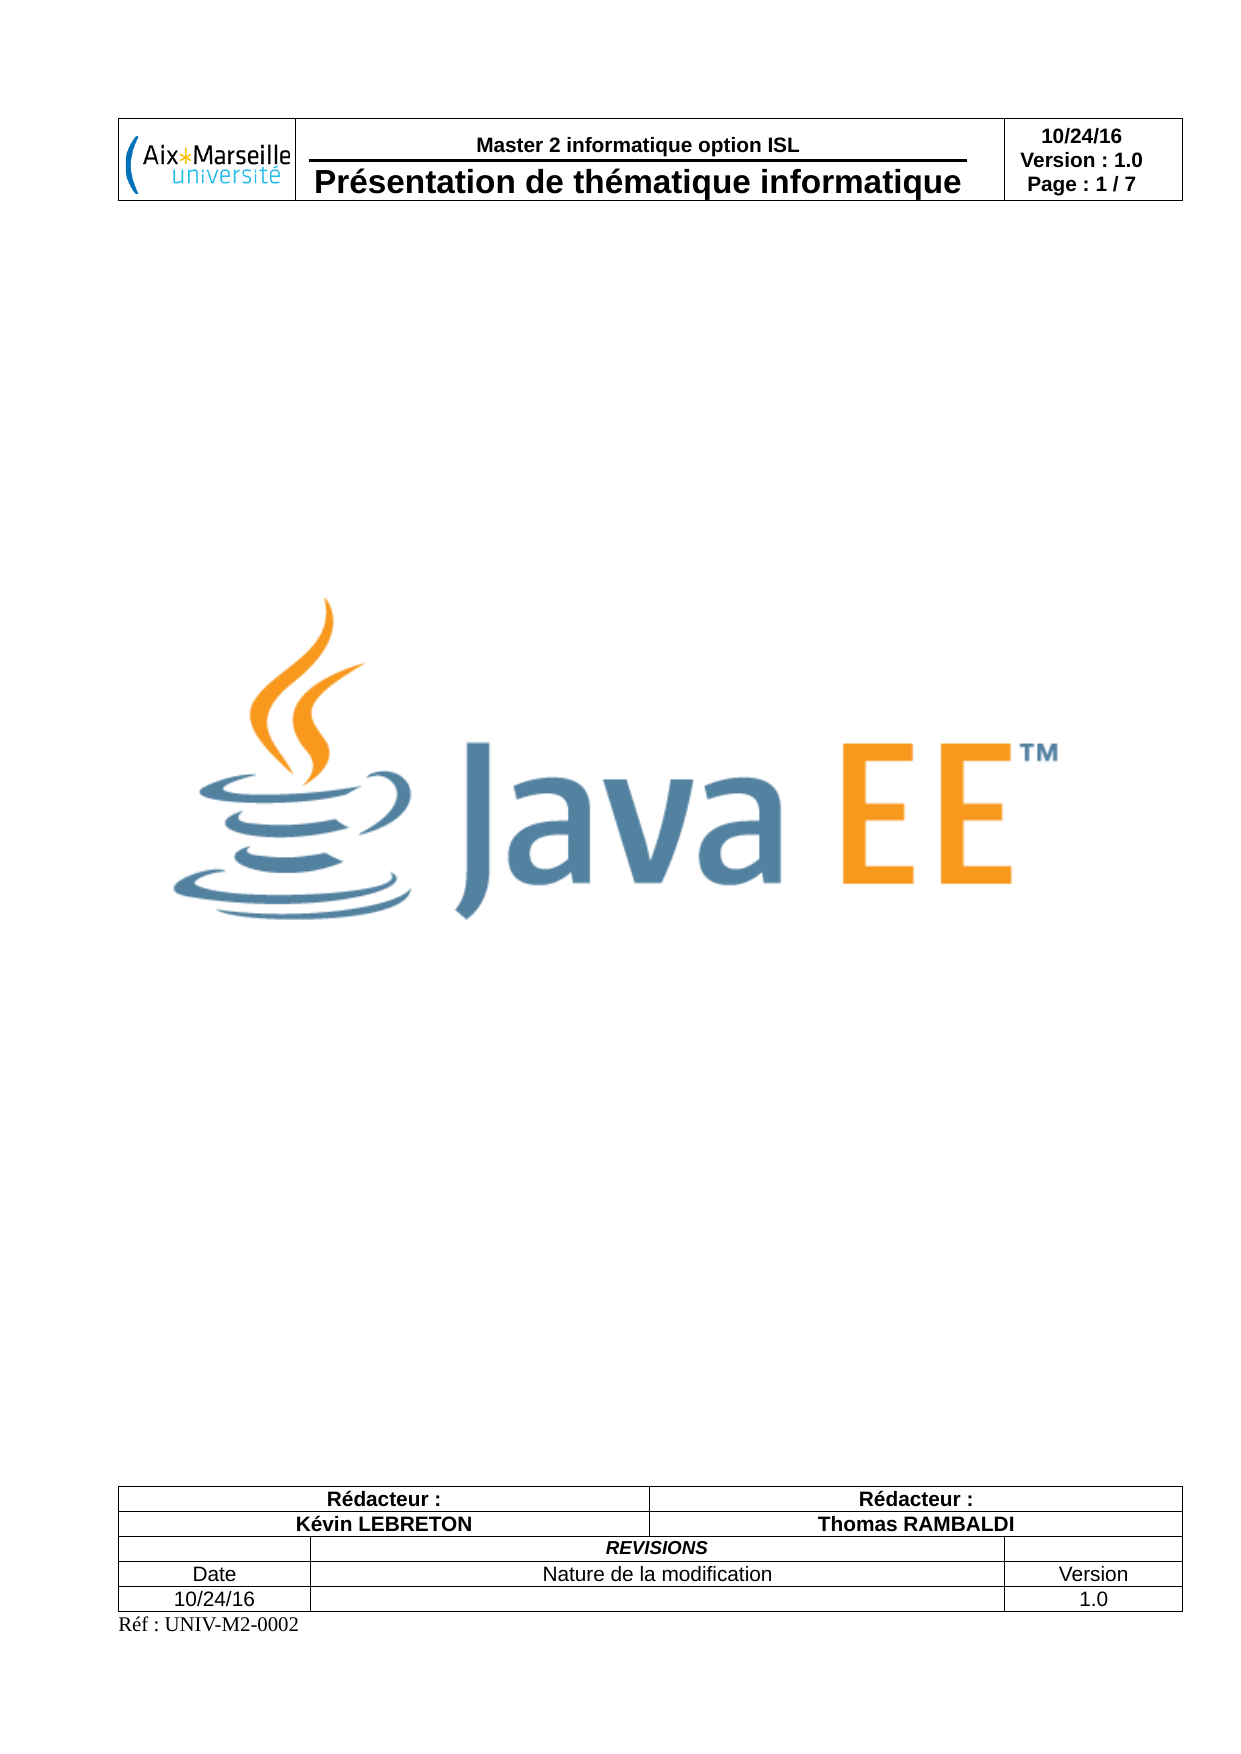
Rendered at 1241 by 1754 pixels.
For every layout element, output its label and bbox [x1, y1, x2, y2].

picture [125, 136, 290, 194]
picture [118, 547, 1123, 976]
